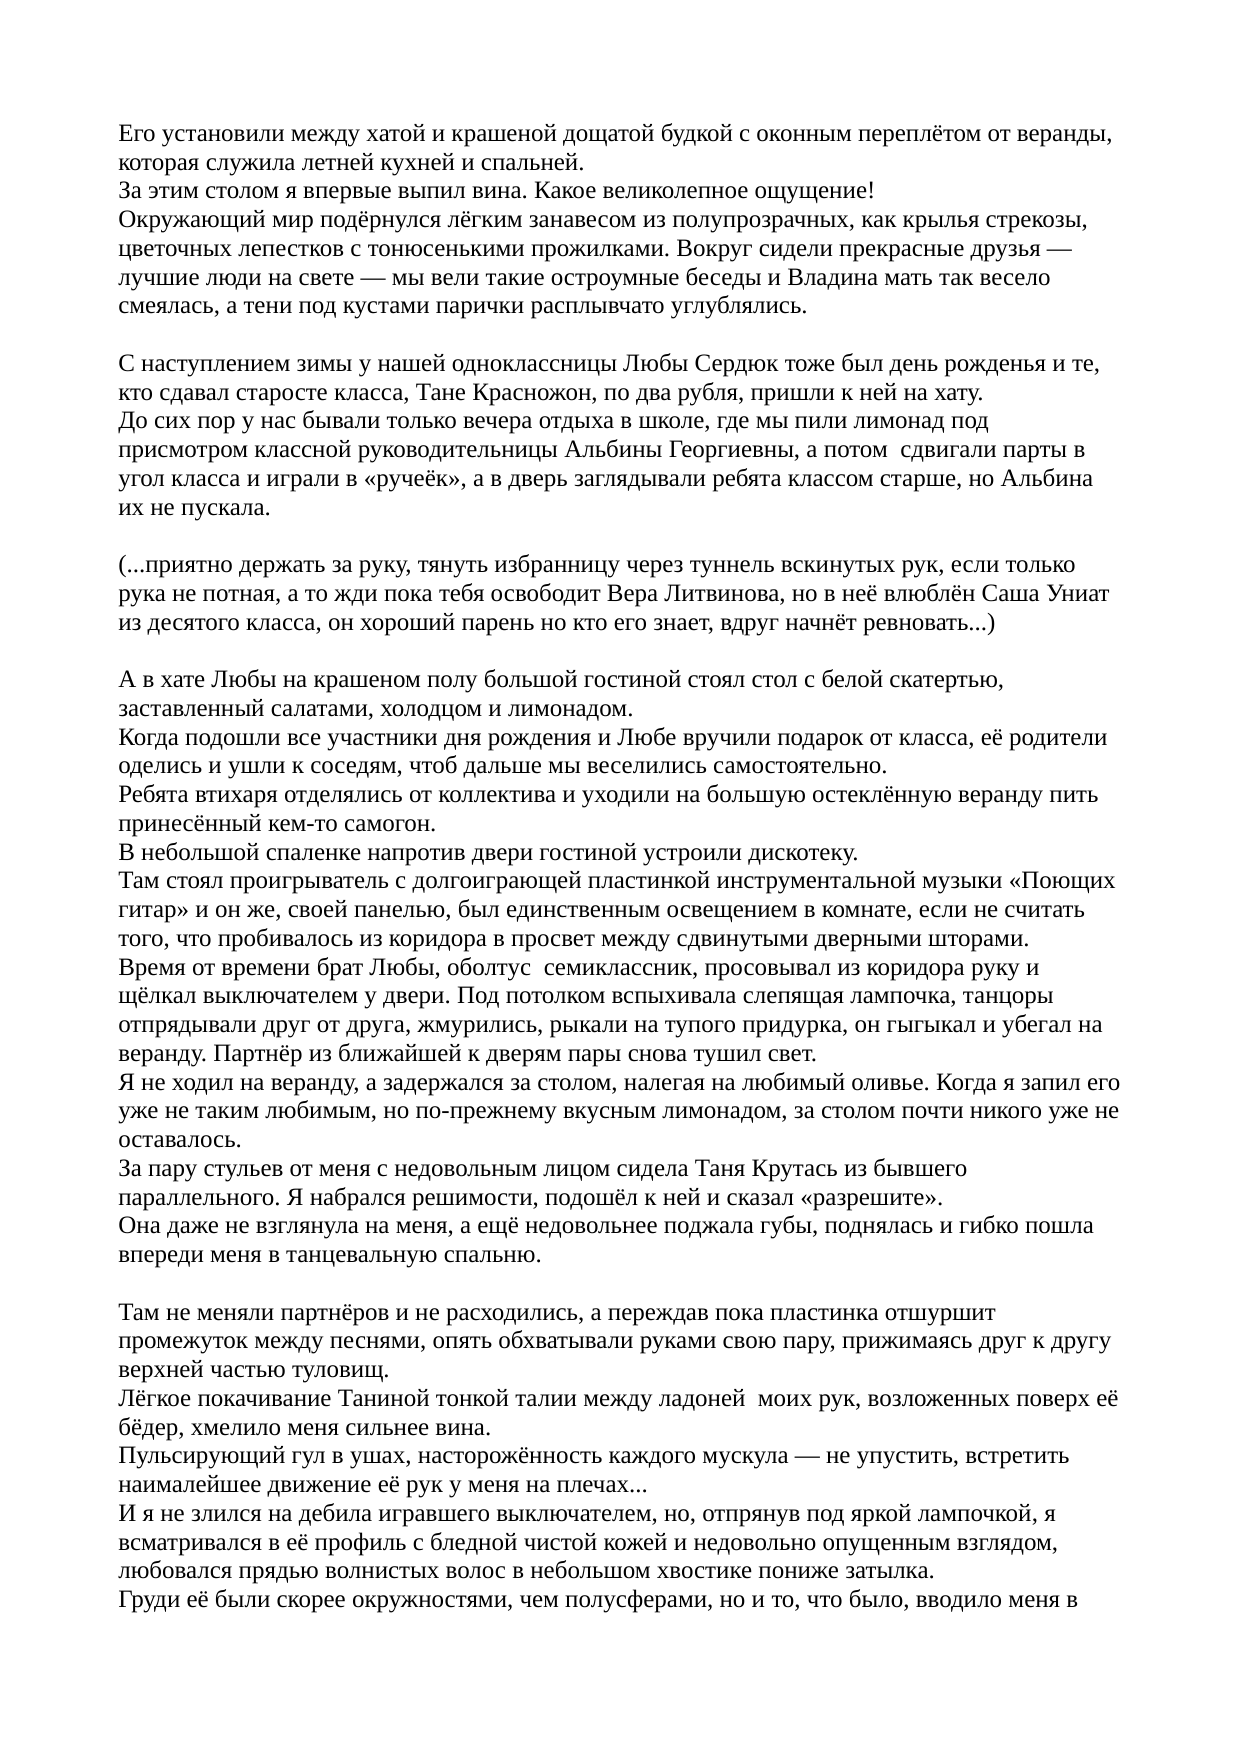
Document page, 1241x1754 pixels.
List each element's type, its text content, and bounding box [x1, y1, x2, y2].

text Там не меняли партнёров и не расходились, а переждав пока пластинка отшуршит промежуток между песнями, опять обхватывали руками свою пару, прижимаясь друг к другу верхней частью туловищ. [118, 1297, 1122, 1383]
text Лёгкое покачивание Таниной тонкой талии между ладоней моих рук, возложенных поверх её бёдер, хмелило меня сильнее вина. [118, 1383, 1122, 1441]
text С наступлением зимы у нашей одноклассницы Любы Сердюк тоже был день рожденья и те, кто сдавал старосте класса, Тане Красножон, по два рубля, пришли к ней на хату. [118, 348, 1122, 406]
text Когда подошли все участники дня рождения и Любе вручили подарок от класса, её родители оделись и ушли к соседям, чтоб дальше мы веселились самостоятельно. [118, 722, 1122, 779]
text Груди её были скорее окружностями, чем полусферами, но и то, что было, вводило меня в [118, 1584, 1122, 1613]
text Время от времени брат Любы, оболтус семиклассник, просовывал из коридора руку и щёлкал выключателем у двери. Под потолком вспыхивала слепящая лампочка, танцоры отпрядывали друг от друга, жмурились, рыкали на тупого придурка, он гыгыкал и убегал на веранду. Партнёр из ближайшей к дверям пары снова тушил свет. [118, 952, 1122, 1067]
text А в хате Любы на крашеном полу большой гостиной стоял стол с белой скатертью, заставленный салатами, холодцом и лимонадом. [118, 664, 1122, 722]
text Пульсирующий гул в ушах, насторожённость каждого мускула — не упустить, встретить наималейшее движение её рук у меня на плечах... [118, 1441, 1122, 1498]
text Окружающий мир подёрнулся лёгким занавесом из полупрозрачных, как крылья стрекозы, цветочных лепестков с тонюсенькими прожилками. Вокруг сидели прекрасные друзья — лучшие люди на свете — мы вели такие остроумные беседы и Владина мать так весело смеялась, а тени под кустами парички расплывчато углублялись. [118, 204, 1122, 319]
text Там стоял проигрыватель с долгоиграющей пластинкой инструментальной музыки «Поющих гитар» и он же, своей панелью, был единственным освещением в комнате, если не считать того, что пробивалось из коридора в просвет между сдвинутыми дверными шторами. [118, 866, 1122, 952]
text В небольшой спаленке напротив двери гостиной устроили дискотеку. [118, 837, 1122, 866]
text Его установили между хатой и крашеной дощатой будкой с оконным переплётом от веранды, которая служила летней кухней и спальней. [118, 118, 1122, 176]
text Я не ходил на веранду, а задержался за столом, налегая на любимый оливье. Когда я запил его уже не таким любимым, но по-прежнему вкусным лимонадом, за столом почти никого уже не оставалось. [118, 1067, 1122, 1153]
text За этим столом я впервые выпил вина. Какое великолепное ощущение! [118, 176, 1122, 204]
text За пару стульев от меня с недовольным лицом сидела Таня Крутась из бывшего параллельного. Я набрался решимости, подошёл к ней и сказал «разрешите». [118, 1153, 1122, 1211]
text До сих пор у нас бывали только вечера отдыха в школе, где мы пили лимонад под присмотром классной руководительницы Альбины Георгиевны, а потом сдвигали парты в угол класса и играли в «ручеёк», а в дверь заглядывали ребята классом старше, но Альбина их не пускала. [118, 406, 1122, 521]
text (...приятно держать за руку, тянуть избранницу через туннель вскинутых рук, если только рука не потная, а то жди пока тебя освободит Вера Литвинова, но в неё влюблён Саша Униат из десятого класса, он хороший парень но кто его знает, вдруг начнёт ревновать...) [118, 549, 1122, 636]
text Она даже не взглянула на меня, а ещё недовольнее поджала губы, поднялась и гибко пошла впереди меня в танцевальную спальню. [118, 1211, 1122, 1268]
text Ребята втихаря отделялись от коллектива и уходили на большую остеклённую веранду пить принесённый кем-то самогон. [118, 779, 1122, 837]
text И я не злился на дебила игравшего выключателем, но, отпрянув под яркой лампочкой, я всматривался в её профиль с бледной чистой кожей и недовольно опущенным взглядом, любовался прядью волнистых волос в небольшом хвостике пониже затылка. [118, 1498, 1122, 1584]
